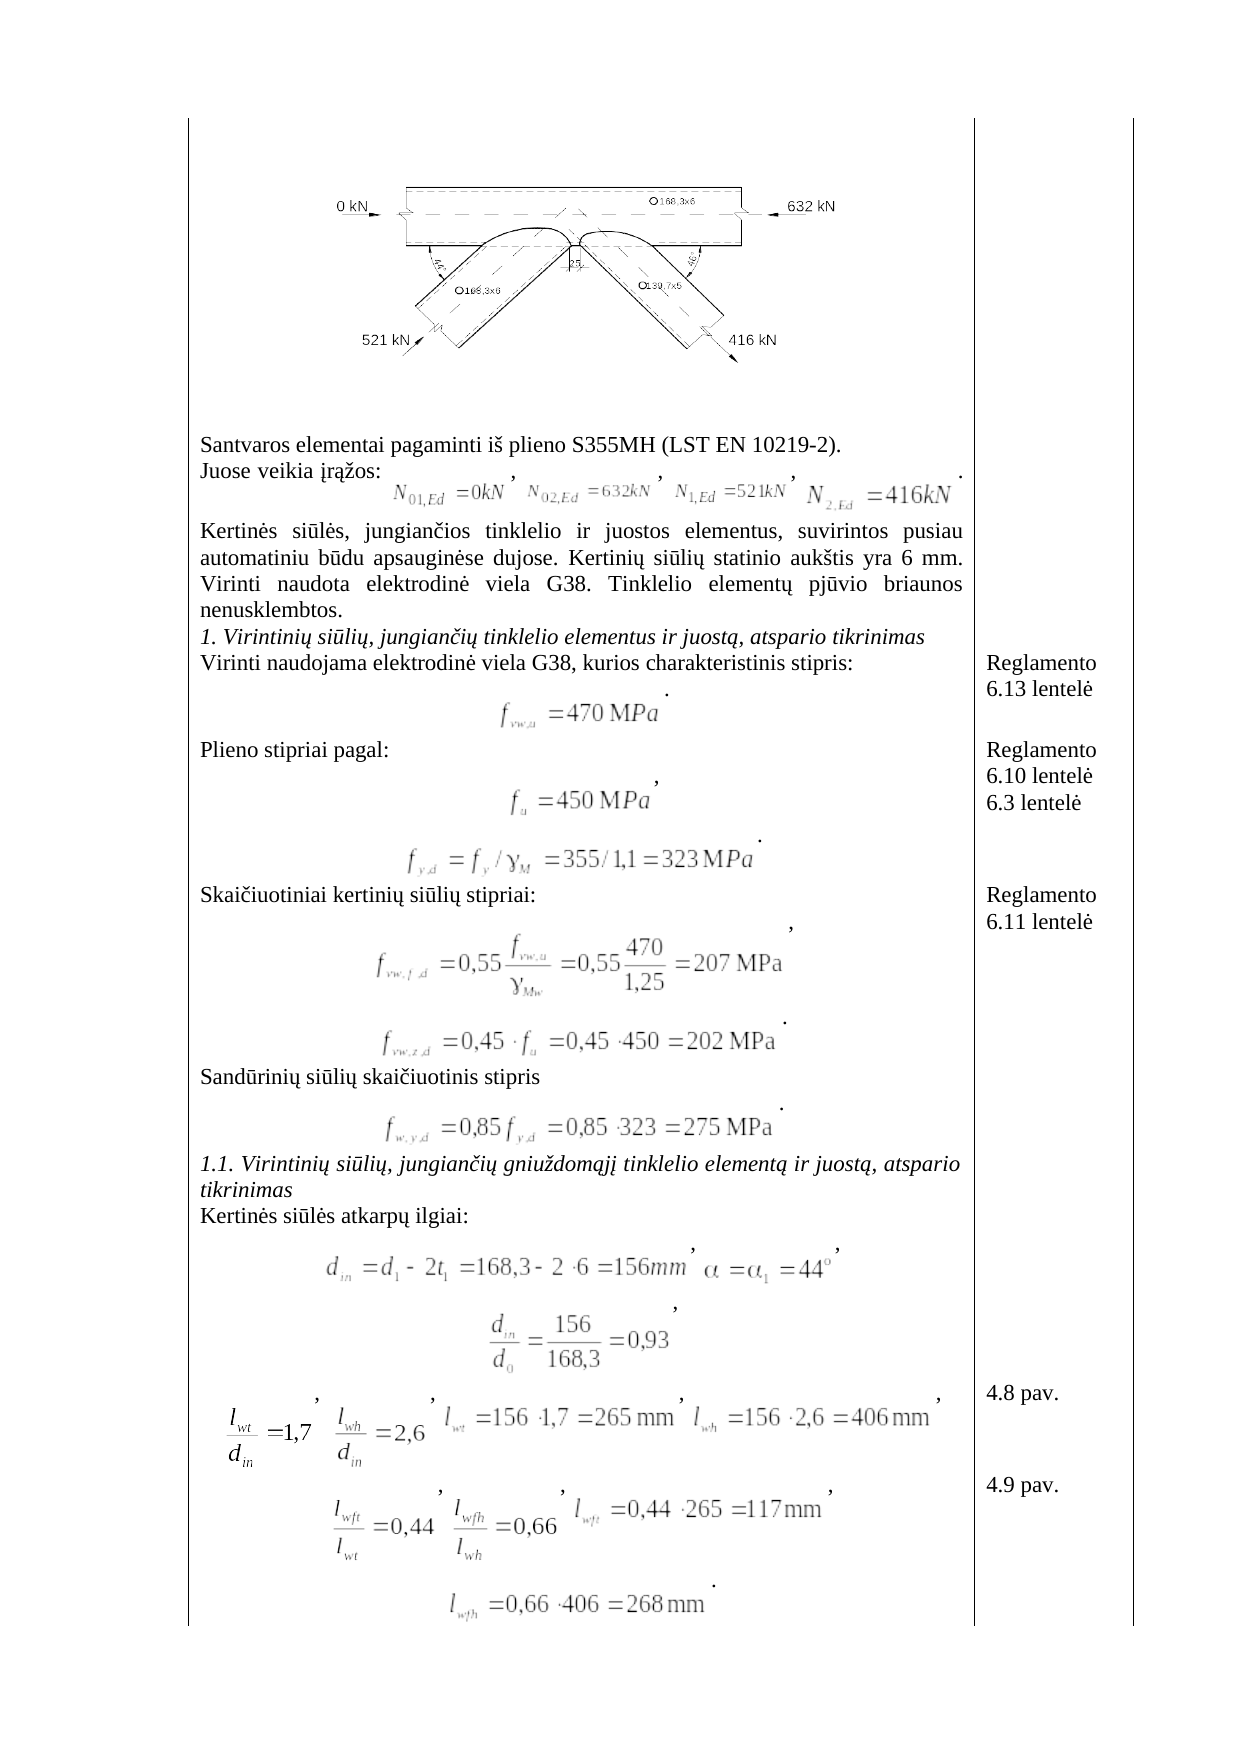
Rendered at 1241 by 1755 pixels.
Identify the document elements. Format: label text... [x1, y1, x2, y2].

table_cell Reglamento 6.10 lentelė 6.3 lentelė [975, 736, 1133, 882]
table_cell 4.8 pav. [975, 1380, 1133, 1471]
table_cell [975, 431, 1133, 623]
table_cell [975, 1150, 1133, 1203]
table_cell [189, 118, 974, 431]
table_cell Kertinės siūlės atkarpų ilgiai: , , , [189, 1203, 974, 1379]
table_cell [975, 1063, 1133, 1150]
table_cell Skaičiuotiniai kertinių siūlių stipriai: , . [189, 882, 974, 1063]
table_cell [975, 1203, 1133, 1379]
table_cell Santvaros elementai pagaminti iš plieno S355MH (LST EN 10219-2). Juose veikia įrąžos: , , , . Kertinės siūlės, jungiančios tinklelio ir juostos elementus, suvirintos pusiau automatiniu būdu apsauginėse dujose. Kertinių siūlių statinio aukštis yra 6 mm. Virinti naudota elektrodinė viela G38. Tinklelio elementų pjūvio briaunos nenusklembtos. [189, 431, 974, 623]
table_cell Plieno stipriai pagal: , . [189, 736, 974, 882]
table_cell Reglamento 6.13 lentelė [975, 649, 1133, 736]
table_cell Sandūrinių siūlių skaičiuotinis stipris . [189, 1063, 974, 1150]
table_cell , , , , [189, 1380, 974, 1471]
table_cell [975, 623, 1133, 649]
table_cell 1. Virintinių siūlių, jungiančių tinklelio elementus ir juostą, atspario tikrinimas [189, 623, 974, 649]
table_cell 1.1. Virintinių siūlių, jungiančių gniuždomąjį tinklelio elementą ir juostą, atspario tikrinimas [189, 1150, 974, 1203]
table_cell , , , . [189, 1471, 974, 1626]
table_cell Reglamento 6.11 lentelė [975, 882, 1133, 1063]
table_cell Virinti naudojama elektrodinė viela G38, kurios charakteristinis stipris: . [189, 649, 974, 736]
table_cell [975, 118, 1133, 431]
table_cell 4.9 pav. [975, 1471, 1133, 1626]
